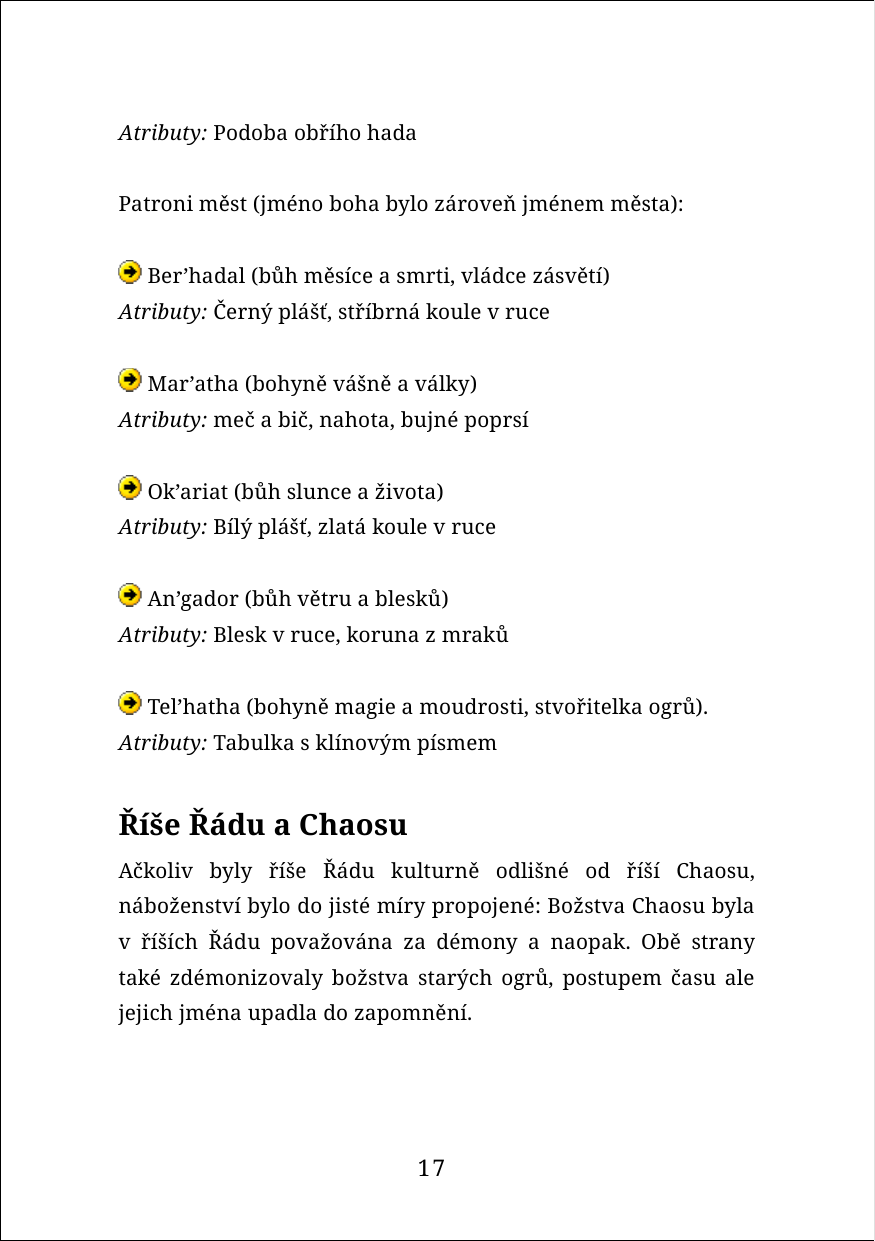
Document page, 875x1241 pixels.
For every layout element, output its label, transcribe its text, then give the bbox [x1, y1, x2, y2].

picture [118, 368, 142, 392]
text Ačkoliv byly říše Řádu kulturně odlišné od říší Chaosu, náboženství bylo do jisté míry propojené: Božstva Chaosu byla v říších Řádu považována za démony a naopak. Obě strany také zdémonizovaly božstva starých ogrů, postupem času ale jejich jména upadla do zapomnění. [118, 856, 756, 1027]
subtitle Říše Řádu a Chaosu [118, 805, 756, 844]
picture [118, 260, 142, 284]
picture [118, 475, 142, 500]
picture [118, 691, 142, 715]
picture [118, 583, 142, 607]
text Atributy: Podoba obřího hada Patroni měst (jméno boha bylo zároveň jménem města): Ber’hadal (bůh měsíce a smrti, vládce zásvětí) Atributy: Černý plášť, stříbrná koule v ruce Mar’atha (bohyně vášně a války) Atributy: meč a bič, nahota, bujné poprsí Ok’ariat (bůh slunce a života) Atributy: Bílý plášť, zlatá koule v ruce An’gador (bůh větru a blesků) Atributy: Blesk v ruce, koruna z mraků Tel’hatha (bohyně magie a moudrosti, stvořitelka ogrů). Atributy: Tabulka s klínovým písmem [118, 118, 756, 756]
